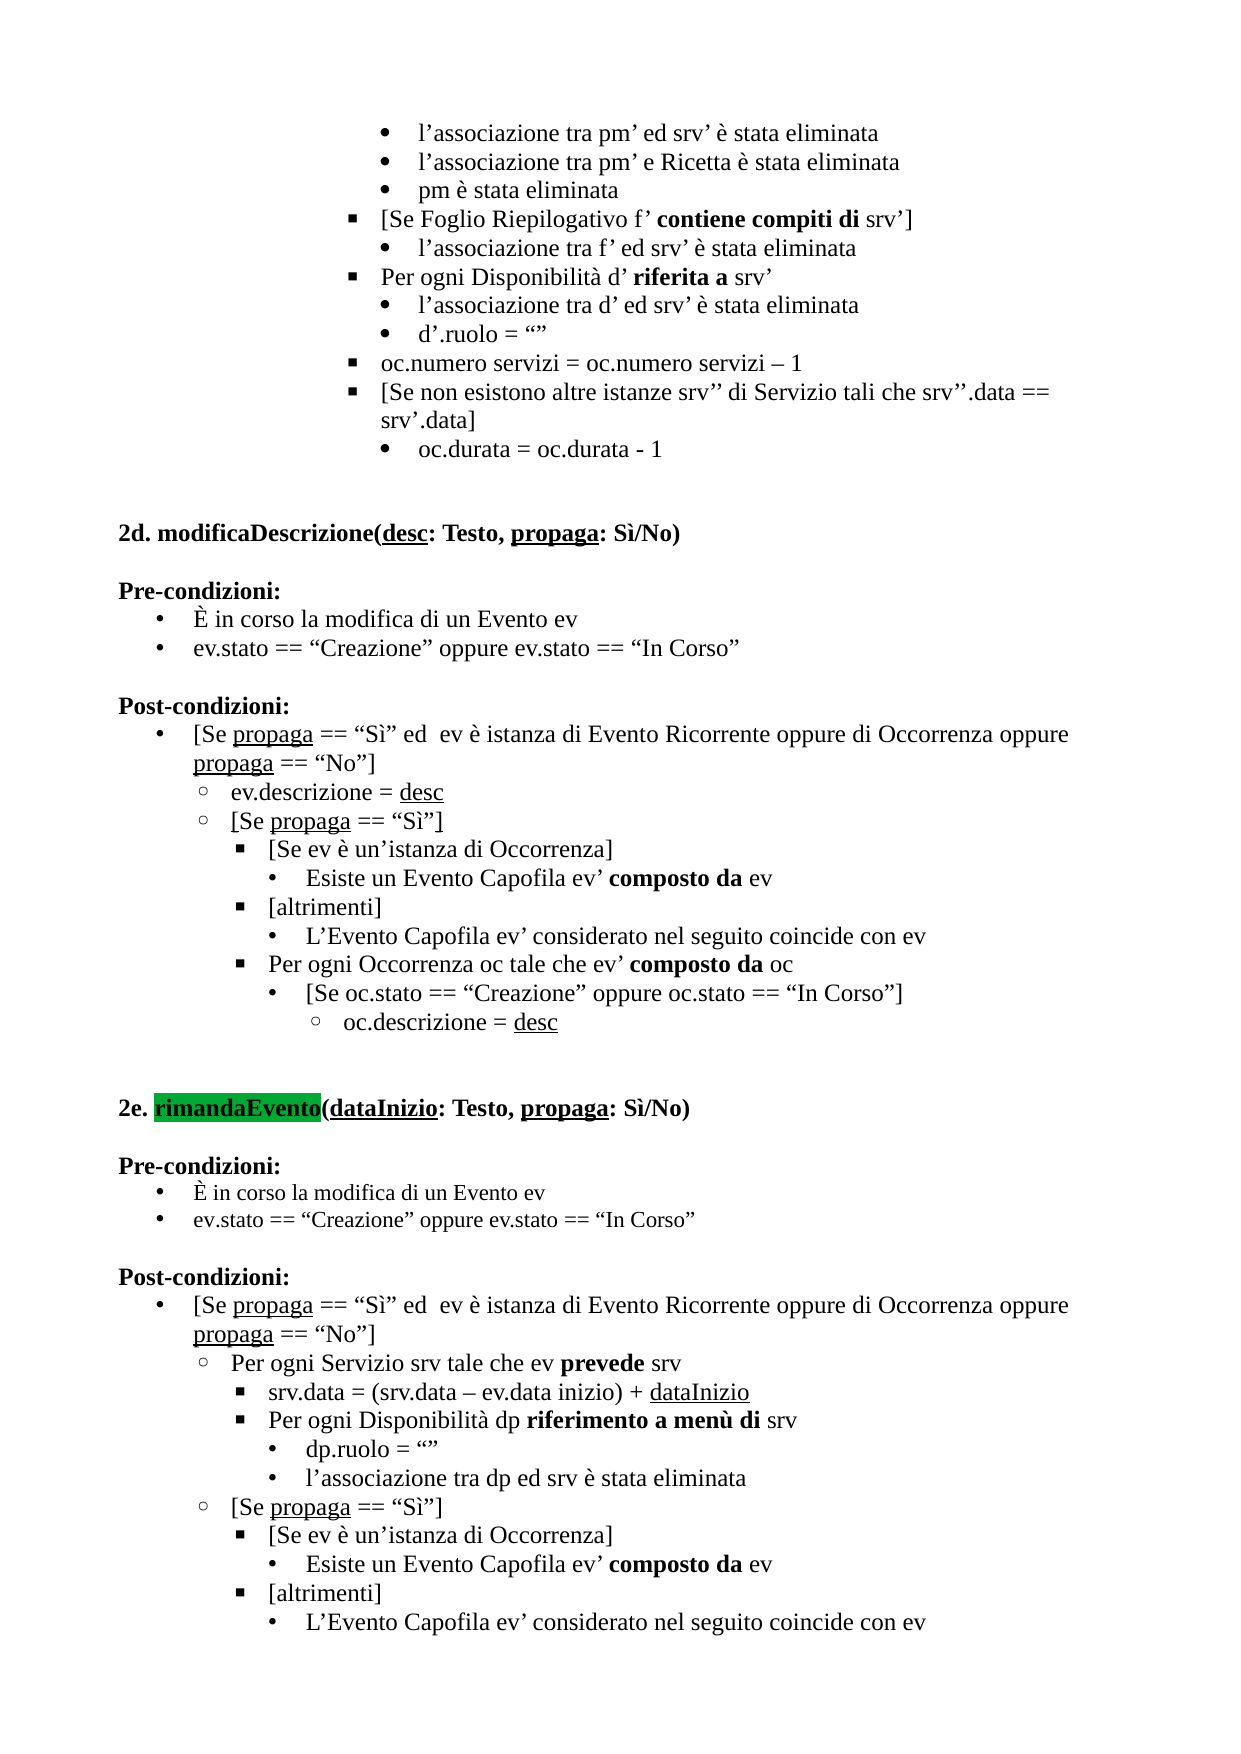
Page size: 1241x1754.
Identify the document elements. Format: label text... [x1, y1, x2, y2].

list Per ogni Occorrenza oc tale che ev’ composto da oc [231, 949, 1122, 978]
list srv.data = (srv.data – ev.data inizio) + dataInizio [231, 1377, 1122, 1406]
list l’associazione tra f’ ed srv’ è stata eliminata [381, 233, 1122, 262]
list [altrimenti] [231, 892, 1122, 921]
list [Se Foglio Riepilogativo f’ contiene compiti di srv’] [343, 204, 1122, 233]
text 2d. modificaDescrizione(desc: Testo, propaga: Sì/No) [118, 518, 1122, 547]
list oc.descrizione = desc [306, 1007, 1122, 1036]
list Esiste un Evento Capofila ev’ composto da ev [268, 863, 1122, 892]
list d’.ruolo = “” [381, 319, 1122, 348]
list [altrimenti] [231, 1578, 1122, 1607]
list l’associazione tra pm’ e Ricetta è stata eliminata [381, 147, 1122, 176]
list oc.durata = oc.durata - 1 [381, 434, 1122, 463]
list [Se ev è un’istanza di Occorrenza] [231, 1521, 1122, 1549]
list L’Evento Capofila ev’ considerato nel seguito coincide con ev [268, 921, 1122, 949]
list oc.numero servizi = oc.numero servizi – 1 [343, 348, 1122, 377]
list pm è stata eliminata [381, 176, 1122, 204]
list Per ogni Disponibilità dp riferimento a menù di srv [231, 1406, 1122, 1434]
list [Se propaga == “Sì” ed ev è istanza di Evento Ricorrente oppure di Occorrenza oppure propaga == “No”] [156, 1291, 1122, 1348]
list È in corso la modifica di un Evento ev [156, 604, 1122, 633]
list l’associazione tra d’ ed srv’ è stata eliminata [381, 291, 1122, 319]
list [Se non esistono altre istanze srv’’ di Servizio tali che srv’’.data == srv’.data] [343, 377, 1122, 434]
text Pre-condizioni: [118, 576, 1122, 604]
list [Se oc.stato == “Creazione” oppure oc.stato == “In Corso”] [268, 978, 1122, 1007]
text 2e. rimandaEvento(dataInizio: Testo, propaga: Sì/No) [118, 1093, 1122, 1122]
list dp.ruolo = “” [268, 1434, 1122, 1463]
text Post-condizioni: [118, 691, 1122, 719]
list l’associazione tra dp ed srv è stata eliminata [268, 1463, 1122, 1492]
list Per ogni Disponibilità d’ riferita a srv’ [343, 262, 1122, 291]
list L’Evento Capofila ev’ considerato nel seguito coincide con ev [268, 1607, 1122, 1636]
list ev.descrizione = desc [193, 777, 1122, 806]
list ev.stato == “Creazione” oppure ev.stato == “In Corso” [156, 633, 1122, 662]
list l’associazione tra pm’ ed srv’ è stata eliminata [381, 118, 1122, 147]
list [Se propaga == “Sì”] [193, 1492, 1122, 1521]
text Pre-condizioni: [118, 1151, 1122, 1179]
list [Se propaga == “Sì” ed ev è istanza di Evento Ricorrente oppure di Occorrenza oppure propaga == “No”] [156, 719, 1122, 777]
list Esiste un Evento Capofila ev’ composto da ev [268, 1549, 1122, 1578]
list Per ogni Servizio srv tale che ev prevede srv [193, 1348, 1122, 1377]
list [Se propaga == “Sì”] [193, 806, 1122, 834]
list ev.stato == “Creazione” oppure ev.stato == “In Corso” [156, 1206, 1122, 1233]
list [Se ev è un’istanza di Occorrenza] [231, 834, 1122, 863]
list È in corso la modifica di un Evento ev [156, 1179, 1122, 1206]
text Post-condizioni: [118, 1262, 1122, 1291]
